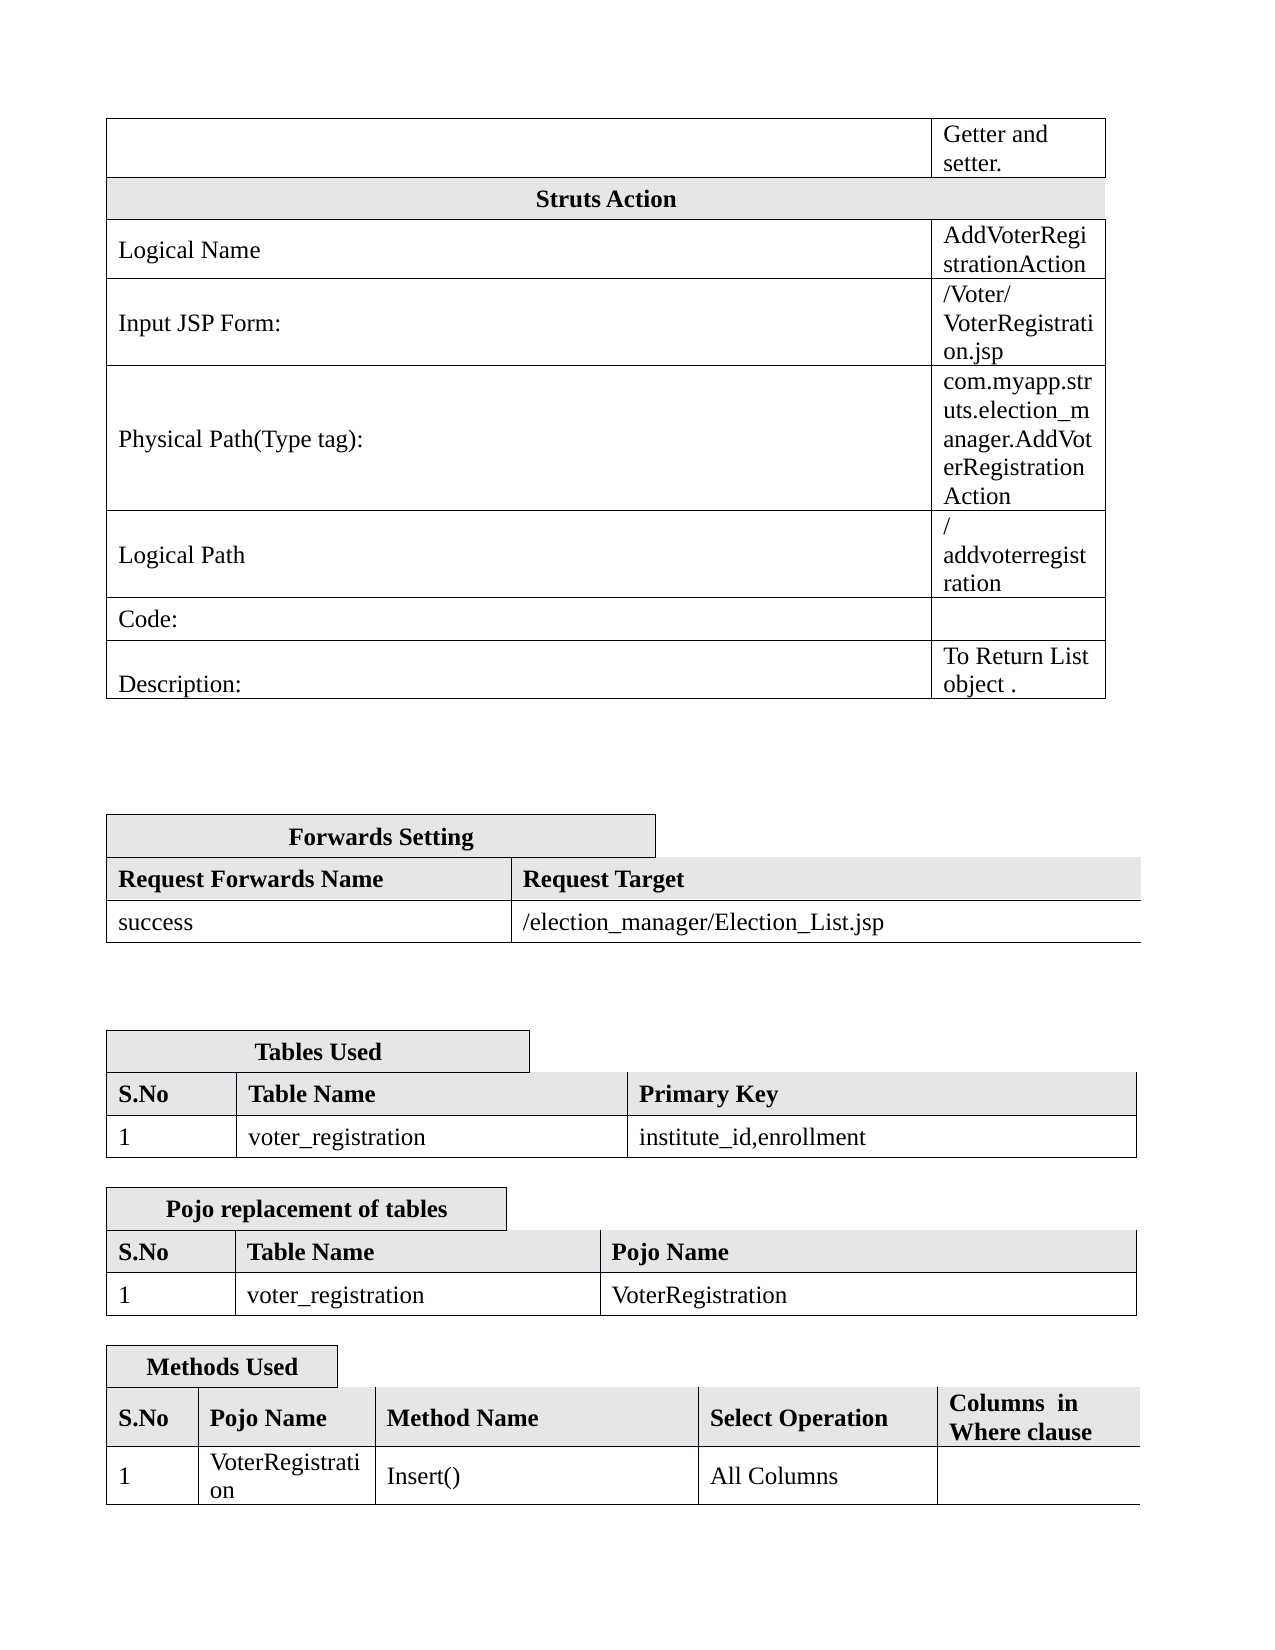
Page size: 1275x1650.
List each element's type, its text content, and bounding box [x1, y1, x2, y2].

table_cell Request Target [512, 857, 1141, 899]
table_cell Request Forwards Name [107, 858, 511, 899]
table_cell Primary Key [628, 1072, 1136, 1115]
table_header Methods Used [107, 1346, 337, 1387]
table_cell [107, 119, 931, 177]
table_cell All Columns [699, 1447, 937, 1504]
table_cell S.No [107, 1231, 235, 1272]
table_cell VoterRegistration [199, 1447, 375, 1504]
table_cell Struts Action [107, 178, 1105, 219]
table_cell Getter and setter. [932, 119, 1105, 177]
table_cell voter_registration [236, 1273, 600, 1315]
table_cell institute_id,enrollment [628, 1116, 1136, 1157]
table_cell Insert() [376, 1447, 698, 1504]
table_cell [938, 1447, 1140, 1504]
table_cell Logical Name [107, 220, 931, 278]
table_header Pojo replacement of tables [107, 1188, 506, 1230]
table_cell Code: [107, 598, 931, 640]
table_cell Input JSP Form: [107, 279, 931, 365]
table_cell Pojo Name [199, 1387, 375, 1446]
table_cell S.No [107, 1388, 198, 1446]
table_cell Table Name [236, 1230, 600, 1272]
table_cell /Voter/VoterRegistration.jsp [932, 279, 1105, 365]
table_cell Columns in Where clause [938, 1387, 1140, 1446]
table_cell 1 [107, 1273, 235, 1315]
table_cell /election_manager/Election_List.jsp [512, 901, 1141, 942]
table_cell Select Operation [699, 1387, 937, 1446]
table_cell voter_registration [237, 1116, 627, 1157]
table_cell Pojo Name [601, 1230, 1136, 1272]
table_cell Physical Path(Type tag): [107, 366, 931, 510]
table_cell success [107, 901, 511, 942]
table_cell /addvoterregistration [932, 511, 1105, 597]
table_cell Description: [107, 641, 931, 698]
table_cell To Return List object . [932, 641, 1105, 698]
table_cell 1 [107, 1116, 236, 1157]
table_header Tables Used [107, 1031, 529, 1072]
table_cell Logical Path [107, 511, 931, 597]
table_cell VoterRegistration [601, 1273, 1136, 1315]
table_cell S.No [107, 1073, 236, 1115]
table_cell 1 [107, 1447, 198, 1504]
table_cell com.myapp.struts.election_manager.AddVoterRegistrationAction [932, 366, 1105, 510]
table_cell AddVoterRegistrationAction [932, 220, 1105, 278]
table_cell [932, 598, 1105, 640]
table_header Forwards Setting [107, 815, 655, 857]
table_cell Table Name [237, 1072, 627, 1115]
table_cell Method Name [376, 1387, 698, 1446]
